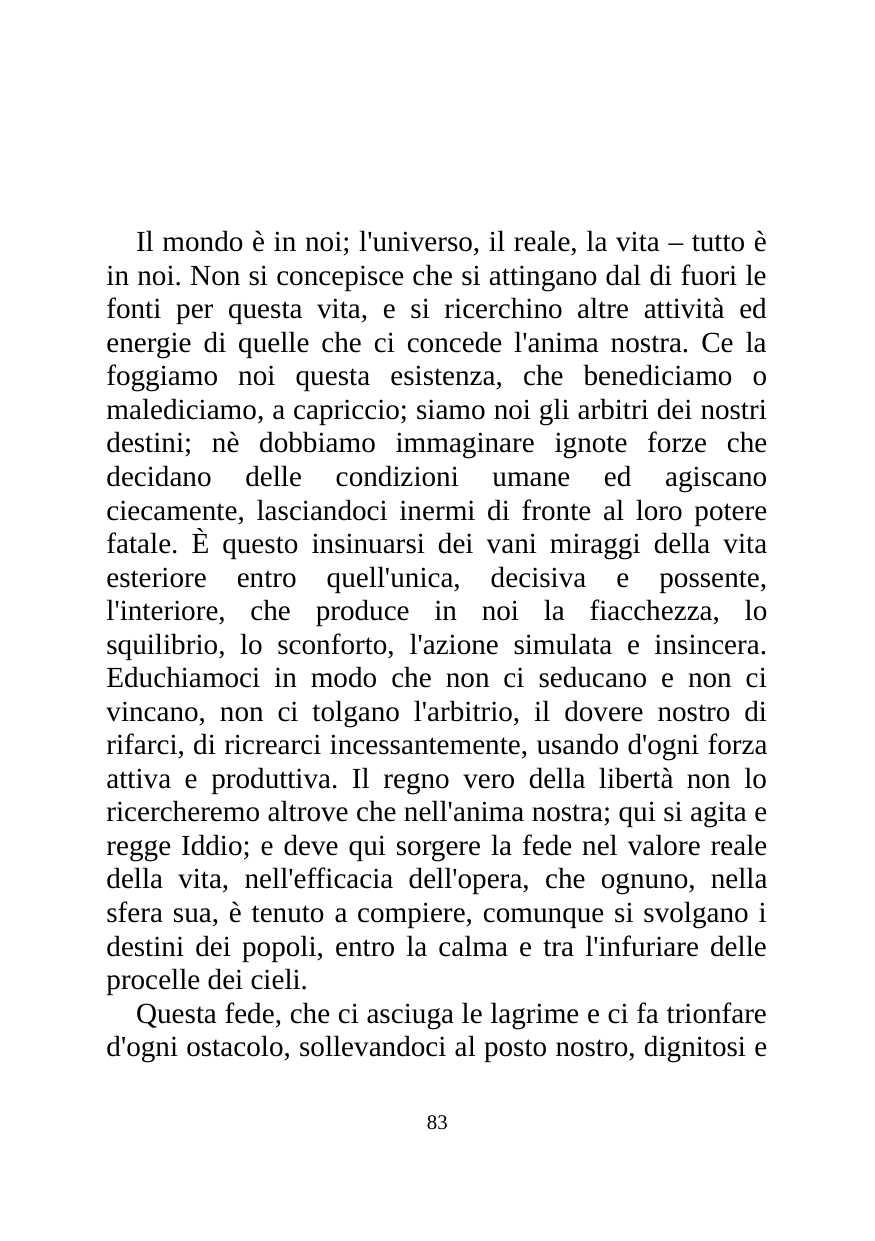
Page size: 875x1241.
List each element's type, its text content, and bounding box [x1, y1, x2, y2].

text Questa fede, che ci asciuga le lagrime e ci fa trionfare d'ogni ostacolo, sollevandoci al posto nostro, dignitosi e [106, 996, 768, 1063]
text Il mondo è in noi; l'universo, il reale, la vita – tutto è in noi. Non si concepisce che si attingano dal di fuori le fonti per questa vita, e si ricerchino altre attività ed energie di quelle che ci concede l'anima nostra. Ce la foggiamo noi questa esistenza, che benediciamo o malediciamo, a capriccio; siamo noi gli arbitri dei nostri destini; nè dobbiamo immaginare ignote forze che decidano delle condizioni umane ed agiscano ciecamente, lasciandoci inermi di fronte al loro potere fatale. È questo insinuarsi dei vani miraggi della vita esteriore entro quell'unica, decisiva e possente, l'interiore, che produce in noi la fiacchezza, lo squilibrio, lo sconforto, l'azione simulata e insincera. Educhiamoci in modo che non ci seducano e non ci vincano, non ci tolgano l'arbitrio, il dovere nostro di rifarci, di ricrearci incessantemente, usando d'ogni forza attiva e produttiva. Il regno vero della libertà non lo ricercheremo altrove che nell'anima nostra; qui si agita e regge Iddio; e deve qui sorgere la fede nel valore reale della vita, nell'efficacia dell'opera, che ognuno, nella sfera sua, è tenuto a compiere, comunque si svolgano i destini dei popoli, entro la calma e tra l'infuriare delle procelle dei cieli. [106, 224, 768, 996]
